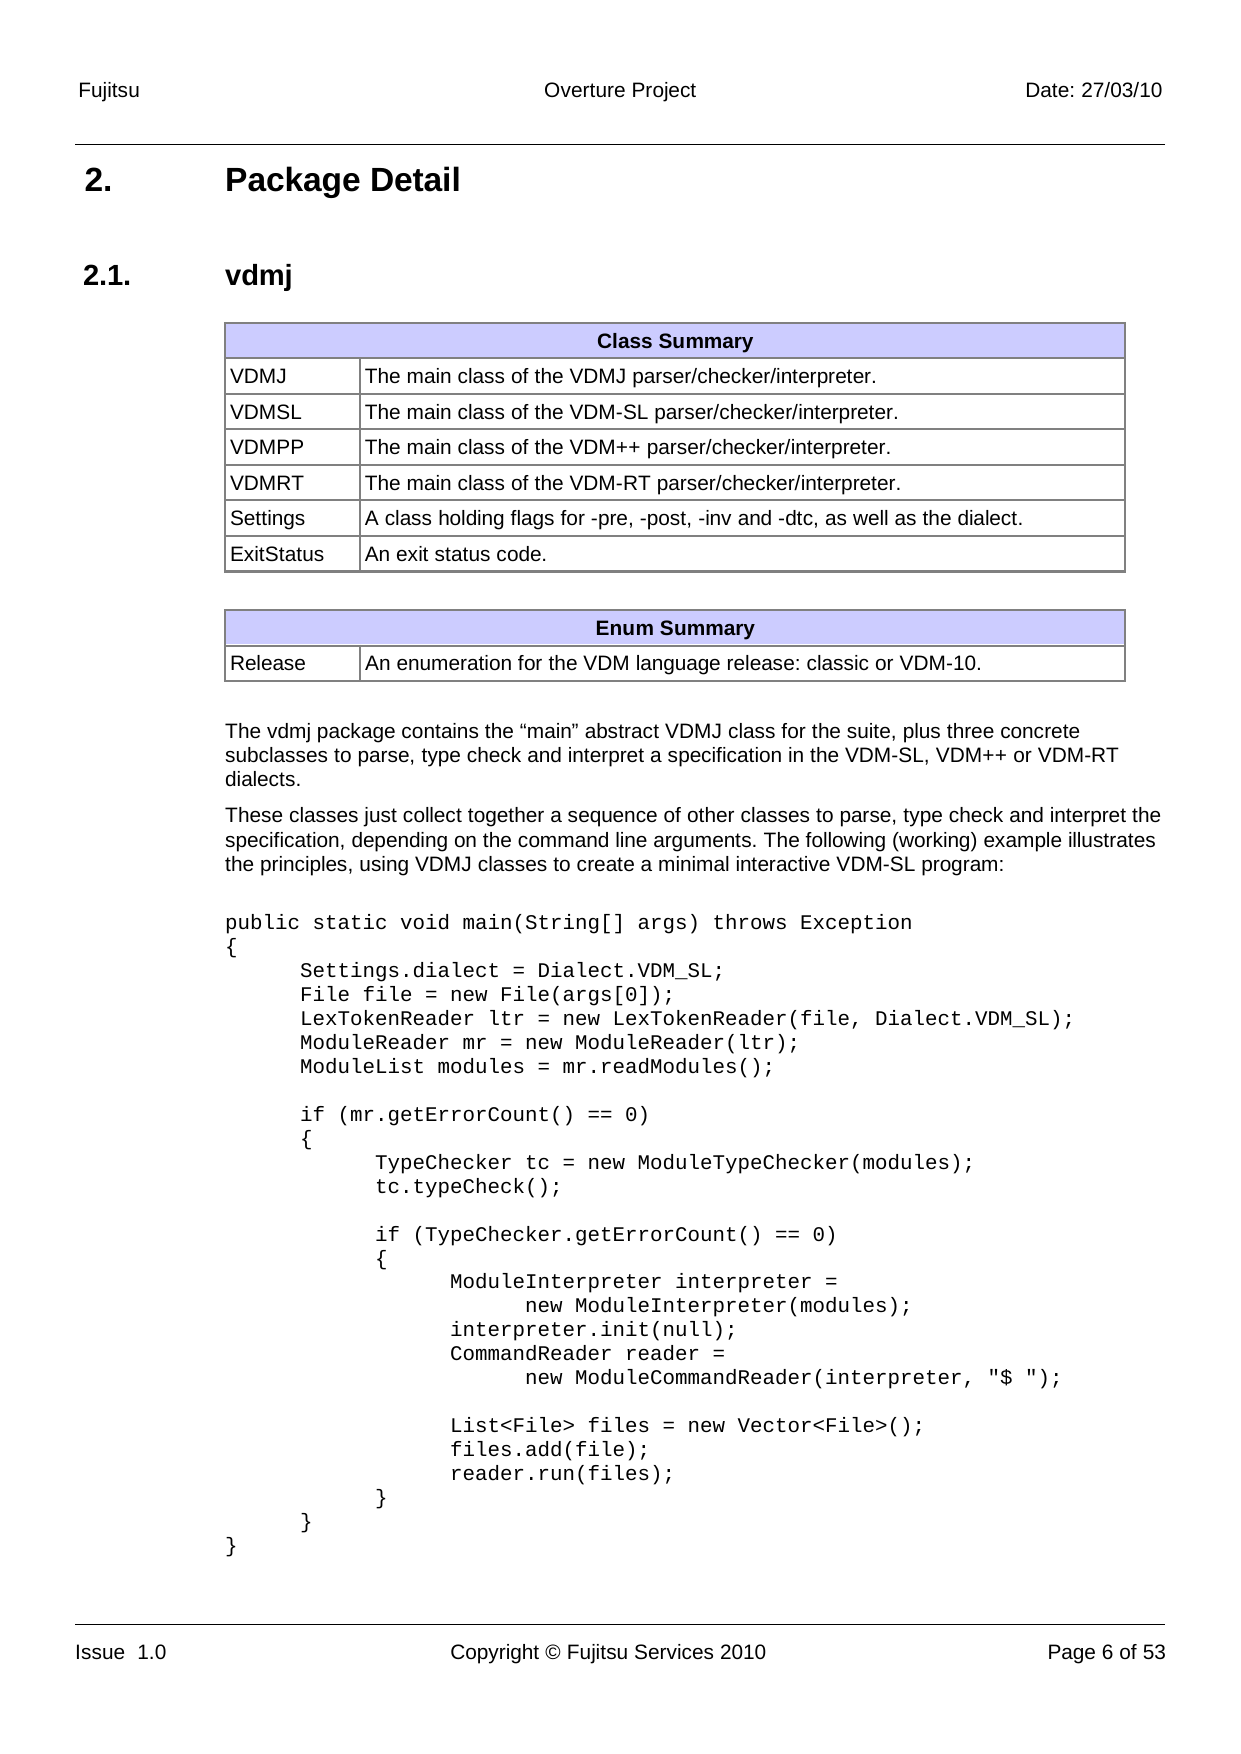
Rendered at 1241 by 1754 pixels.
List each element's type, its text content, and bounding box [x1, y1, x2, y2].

table_header Enum Summary [226, 611, 1124, 644]
text } [225, 1487, 1165, 1511]
text LexTokenReader ltr = new LexTokenReader(file, Dialect.VDM_SL); [225, 1008, 1165, 1032]
table_cell Release [226, 647, 359, 680]
text public static void main(String[] args) throws Exception [225, 912, 1165, 936]
table_cell A class holding flags for -pre, -post, -inv and -dtc, as well as the dialect. [361, 501, 1124, 535]
text if (mr.getErrorCount() == 0) [225, 1104, 1165, 1128]
text List<File> files = new Vector<File>(); [225, 1415, 1165, 1439]
text TypeChecker tc = new ModuleTypeChecker(modules); [225, 1152, 1165, 1176]
text The vdmj package contains the “main” abstract VDMJ class for the suite, plus three concrete subclasses to parse, type check and interpret a specification in the VDM-SL, VDM++ or VDM-RT dialects. [225, 719, 1165, 791]
text CommandReader reader = [225, 1343, 1165, 1367]
text { [225, 1247, 1165, 1271]
table_header Class Summary [226, 324, 1124, 357]
text if (TypeChecker.getErrorCount() == 0) [225, 1223, 1165, 1247]
table_cell ExitStatus [226, 537, 359, 570]
table_cell The main class of the VDM++ parser/checker/interpreter. [361, 430, 1124, 464]
text reader.run(files); [225, 1463, 1165, 1487]
text new ModuleCommandReader(interpreter, "$ "); [225, 1367, 1165, 1391]
table_cell The main class of the VDMJ parser/checker/interpreter. [361, 359, 1124, 393]
table_cell An exit status code. [361, 537, 1124, 570]
text new ModuleInterpreter(modules); [225, 1295, 1165, 1319]
text tc.typeCheck(); [225, 1176, 1165, 1199]
text interpreter.init(null); [225, 1319, 1165, 1343]
table_cell VDMSL [226, 395, 359, 428]
text } [225, 1511, 1165, 1535]
text files.add(file); [225, 1439, 1165, 1463]
table_cell VDMJ [226, 359, 359, 393]
table_cell Settings [226, 501, 359, 535]
text ModuleReader mr = new ModuleReader(ltr); [225, 1032, 1165, 1056]
text ModuleInterpreter interpreter = [225, 1271, 1165, 1295]
text { [225, 1128, 1165, 1152]
text { [225, 936, 1165, 960]
table_cell VDMPP [226, 430, 359, 464]
text These classes just collect together a sequence of other classes to parse, type check and interpret the specification, depending on the command line arguments. The following (working) example illustrates the principles, using VDMJ classes to create a minimal interactive VDM-SL program: [225, 803, 1165, 876]
table_cell The main class of the VDM-RT parser/checker/interpreter. [361, 466, 1124, 499]
table_cell The main class of the VDM-SL parser/checker/interpreter. [361, 395, 1124, 428]
text } [225, 1535, 1165, 1559]
text File file = new File(args[0]); [225, 984, 1165, 1008]
subtitle vdmj [75, 258, 1165, 292]
text ModuleList modules = mr.readModules(); [225, 1056, 1165, 1080]
subtitle Package Detail [75, 160, 1165, 198]
table_cell VDMRT [226, 466, 359, 499]
text Settings.dialect = Dialect.VDM_SL; [225, 960, 1165, 984]
table_cell An enumeration for the VDM language release: classic or VDM-10. [361, 647, 1124, 680]
